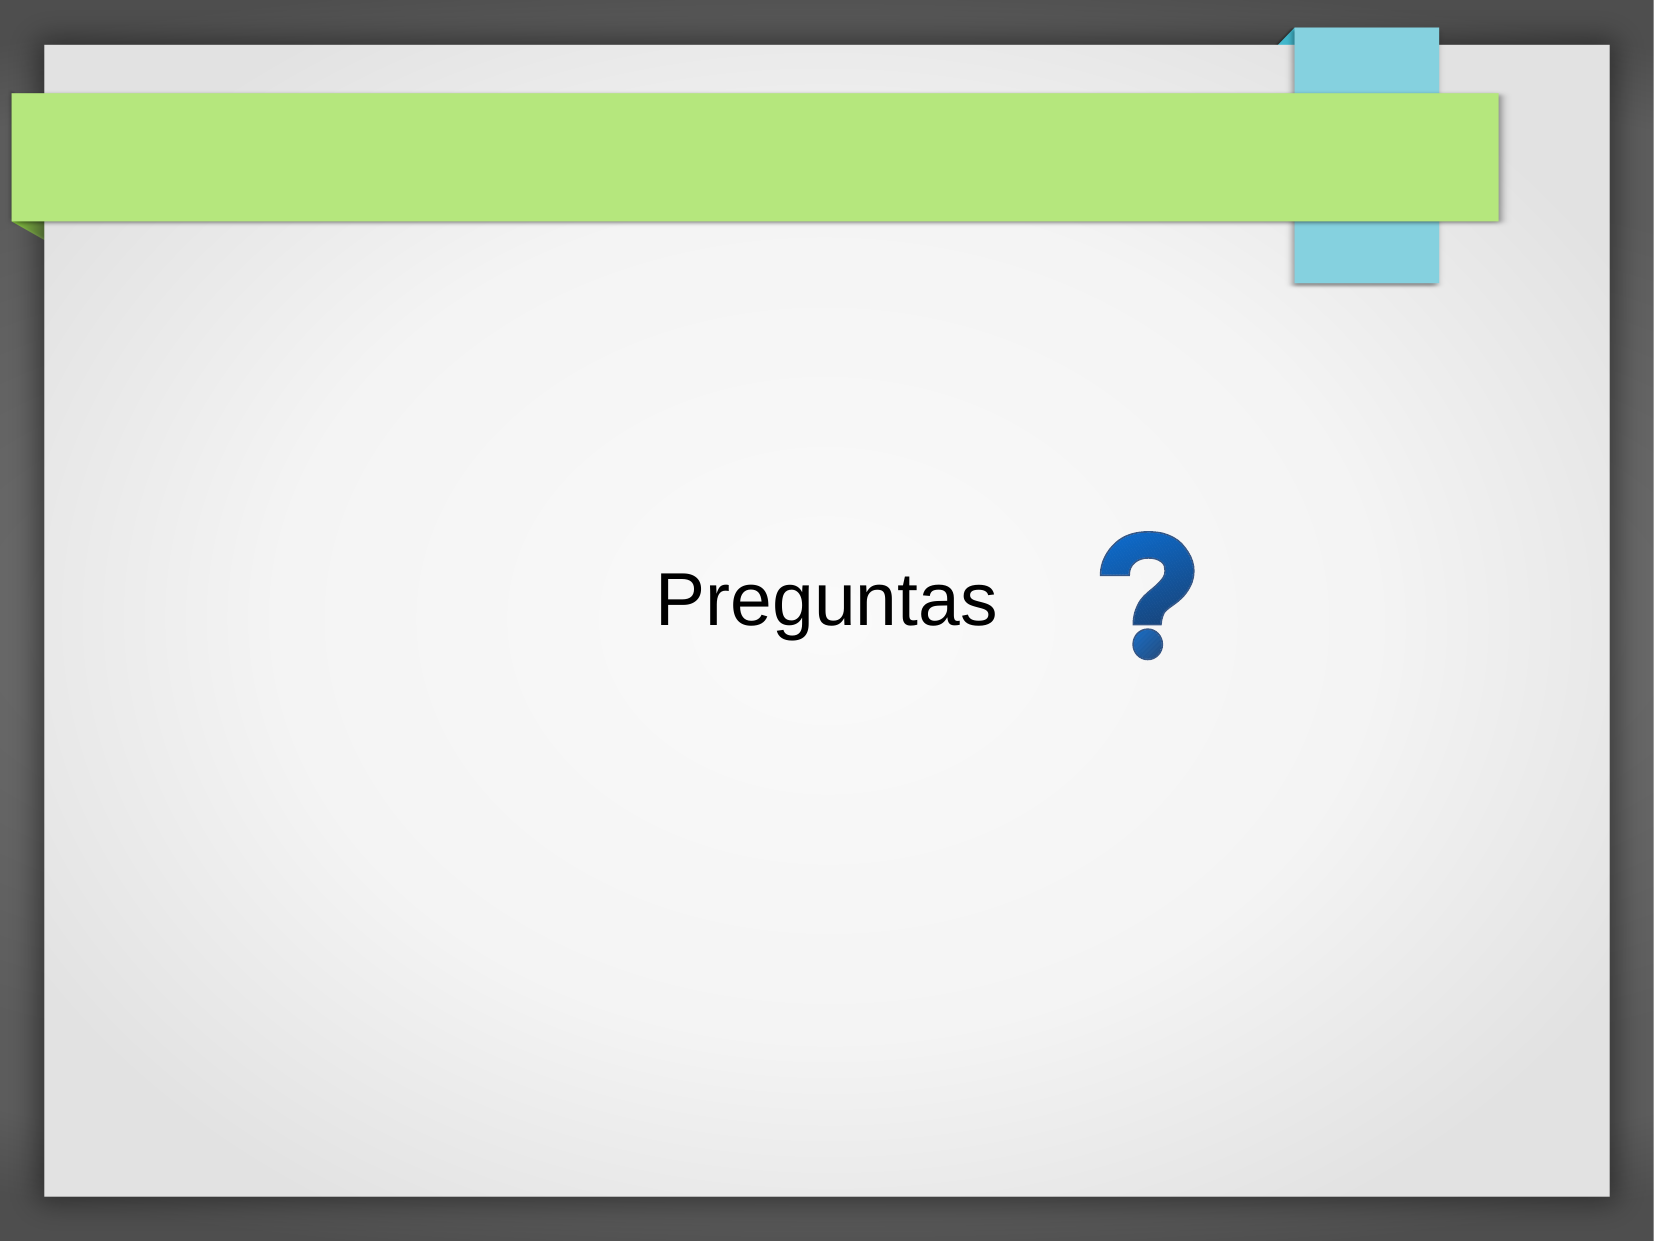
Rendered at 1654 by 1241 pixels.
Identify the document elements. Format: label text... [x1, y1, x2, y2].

picture [0, 0, 1654, 1241]
title Preguntas [82, 496, 1571, 704]
